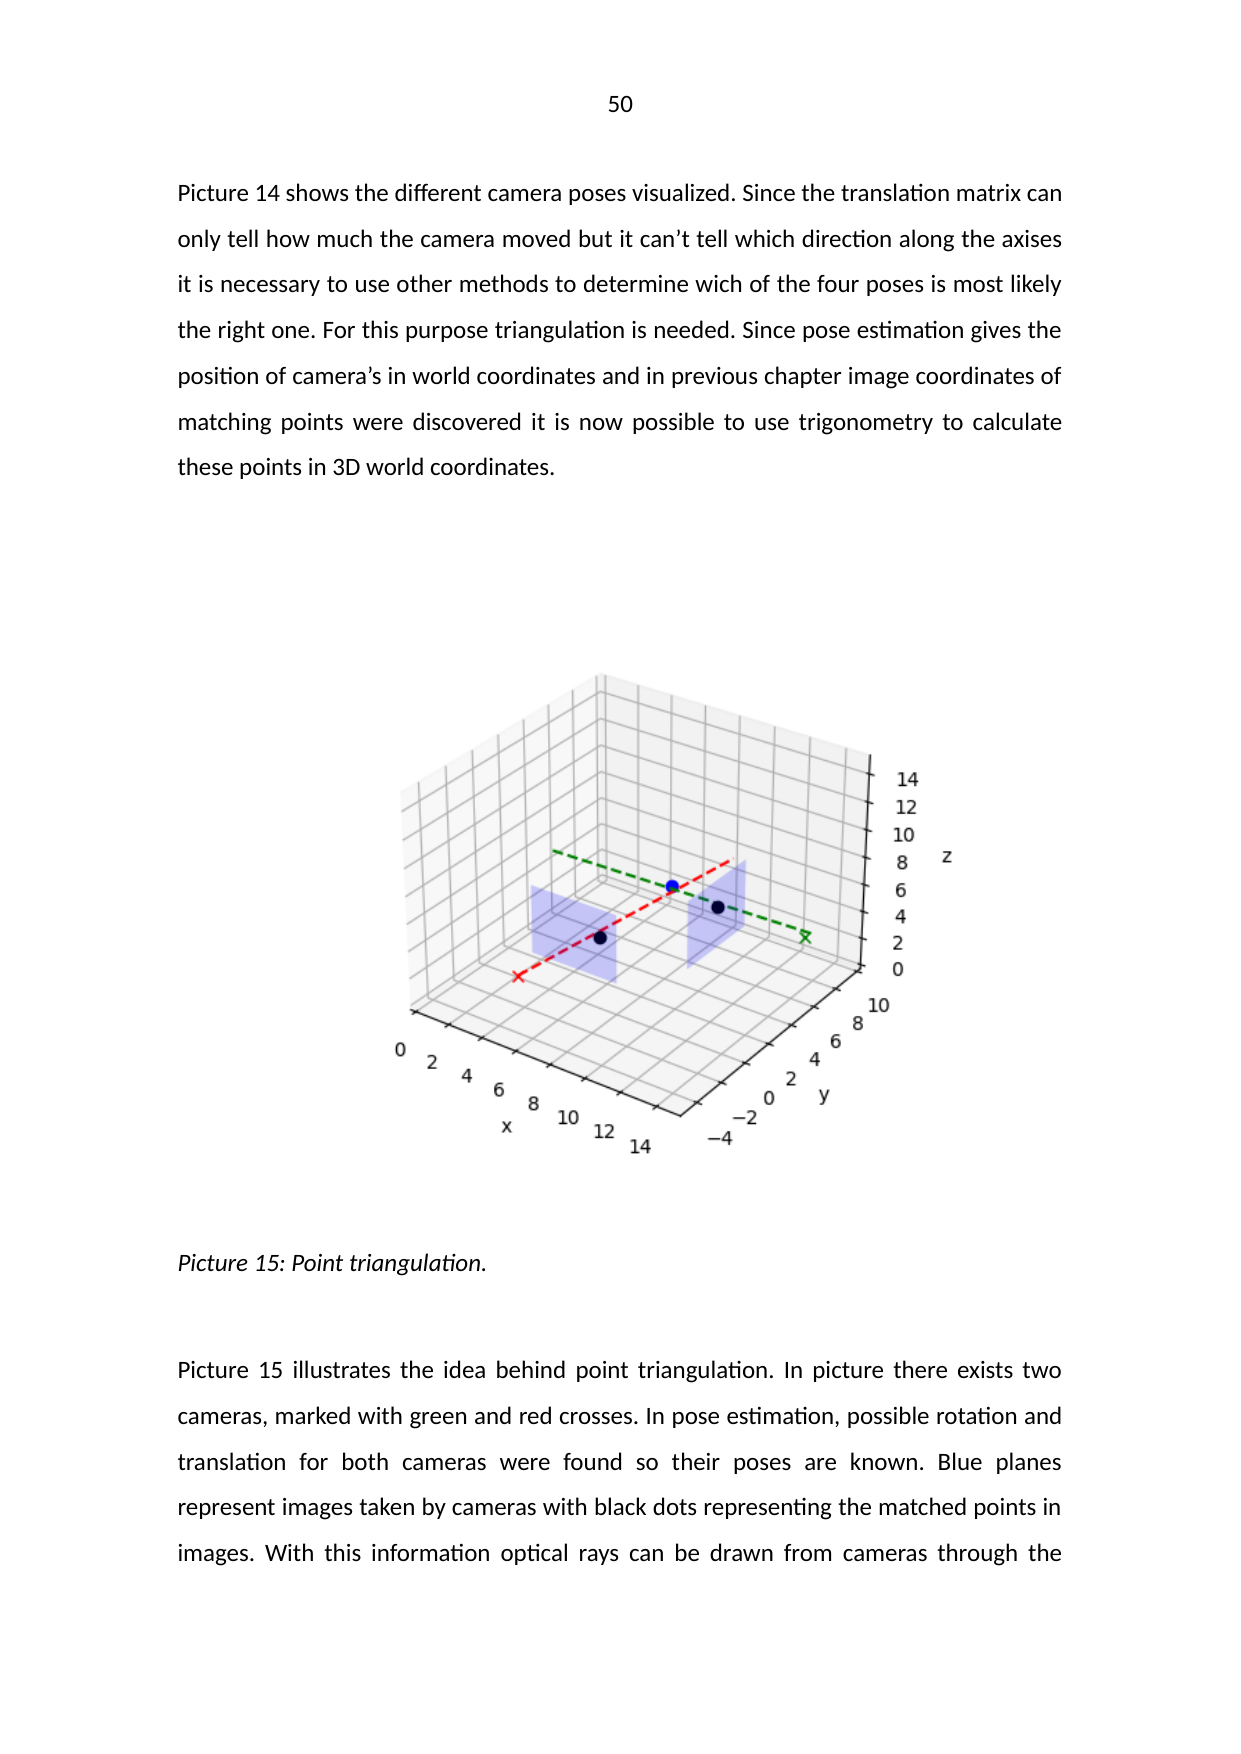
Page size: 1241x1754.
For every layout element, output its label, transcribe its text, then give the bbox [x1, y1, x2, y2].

picture [177, 555, 1063, 1220]
text Picture 15 illustrates the idea behind point triangulation. In picture there exists two cameras, marked with green and red crosses. In pose estimation, possible rotation and translation for both cameras were found so their poses are known. Blue planes represent images taken by cameras with black dots representing the matched points in images. With this information optical rays can be drawn from cameras through the [177, 1354, 1063, 1568]
text Picture 15: Point triangulation. [177, 1220, 1063, 1278]
text Picture 14 shows the different camera poses visualized. Since the translation matrix can only tell how much the camera moved but it can’t tell which direction along the axises it is necessary to use other methods to determine wich of the four poses is most likely the right one. For this purpose triangulation is needed. Since pose estimation gives the position of camera’s in world coordinates and in previous chapter image coordinates of matching points were discovered it is now possible to use trigonometry to calculate these points in 3D world coordinates. [177, 177, 1063, 482]
